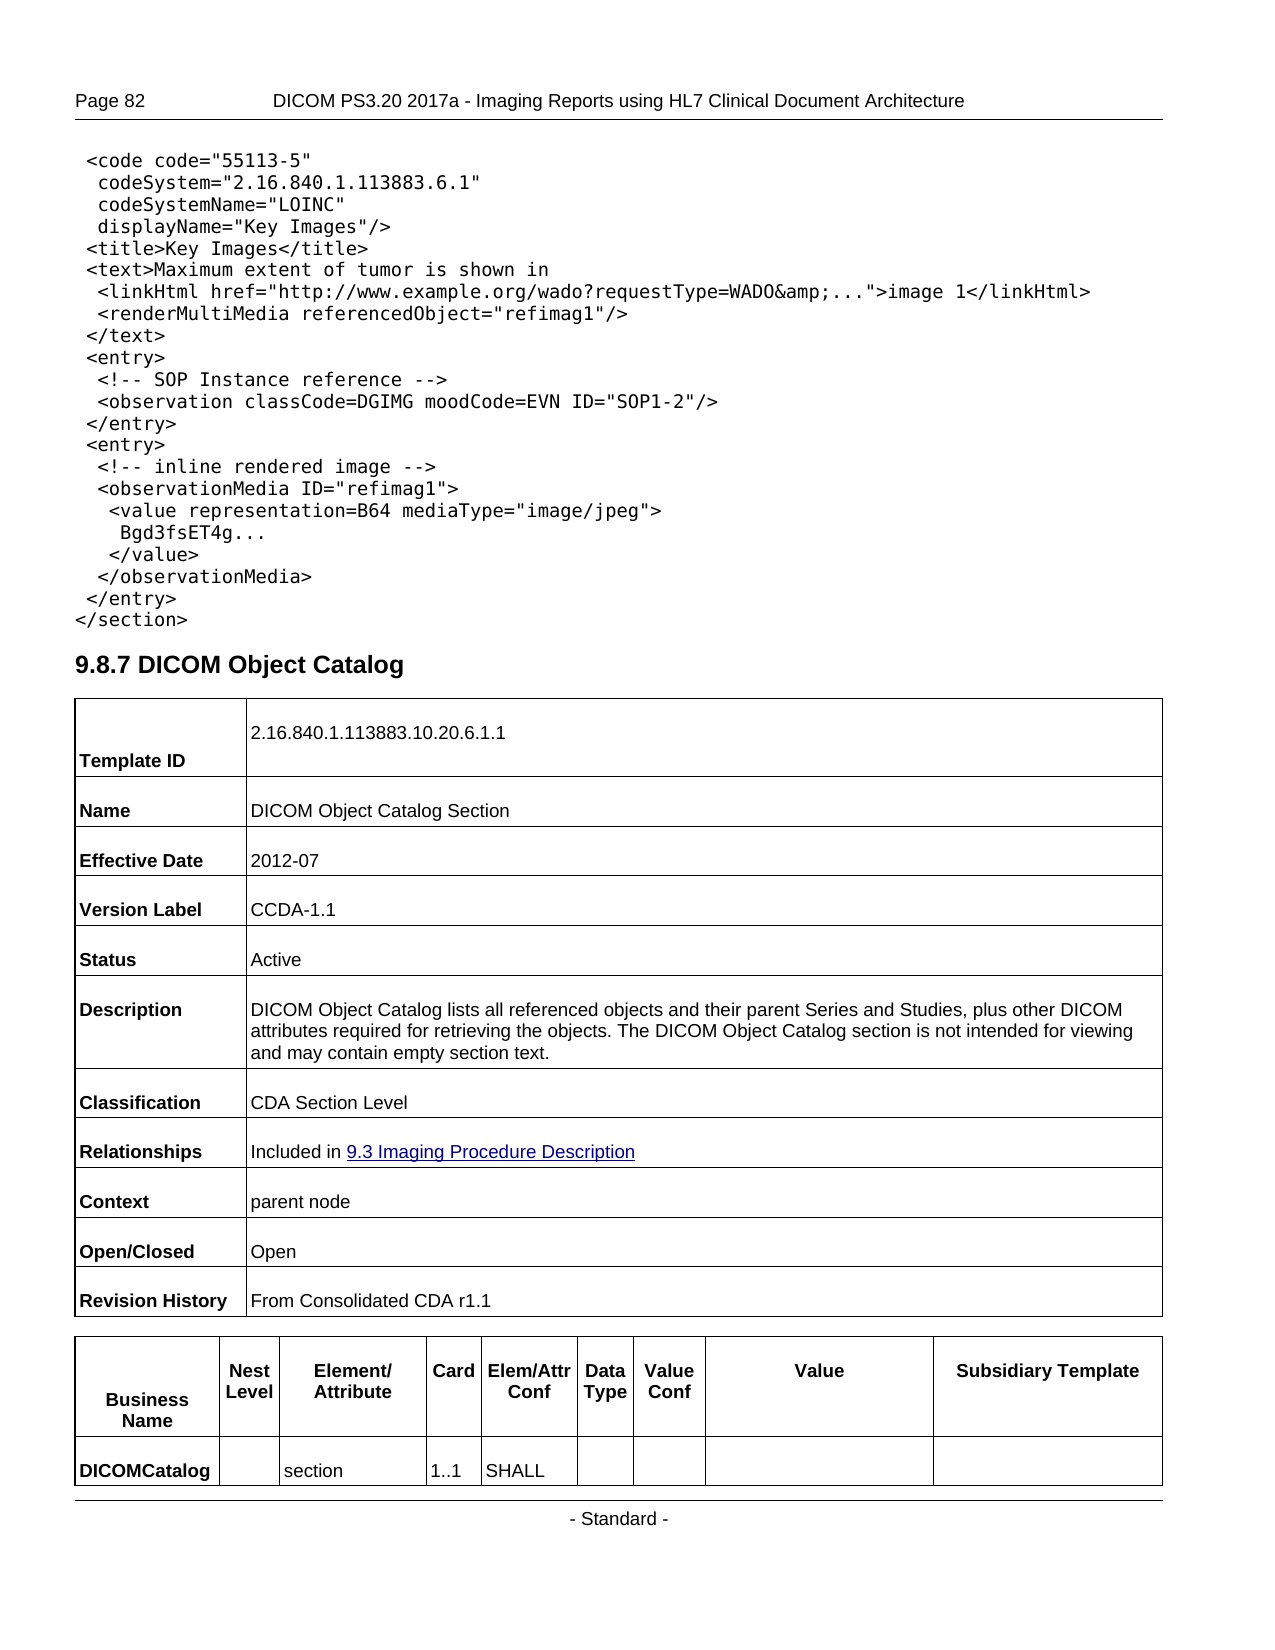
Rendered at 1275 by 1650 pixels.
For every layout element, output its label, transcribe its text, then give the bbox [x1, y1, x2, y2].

table_cell CCDA-1.1 [247, 876, 1162, 925]
table_cell Relationships [76, 1118, 246, 1167]
table_header Nest Level [220, 1337, 279, 1436]
table_header Subsidiary Template [934, 1337, 1162, 1436]
table_header 2.16.840.1.113883.​10.20.6.1.1 [247, 699, 1162, 776]
text <code code="55113-5" codeSystem="2.16.840.1.113883.6.1" codeSystemName="LOINC" displayName="Key Images"/> <title>Key Images</title> <text>Maximum extent of tumor is shown in <linkHtml href="http://www.example.org/wado?requestType=WADO&amp;...">image 1</linkHtml> <renderMultiMedia referencedObject="refimag1"/> </text> <entry> <!-- SOP Instance reference --> <observation classCode=DGIMG moodCode=EVN ID="SOP1-2"/> </entry> <entry> <!-- inline rendered image --> <observationMedia ID="refimag1"> <value representation=B64 mediaType="image/jpeg"> Bgd3fsET4g... </value> </observationMedia> </entry> </section> [75, 150, 1162, 631]
table_cell From Consolidated CDA r1.1 [247, 1267, 1162, 1316]
table_cell Name [76, 777, 246, 826]
text 9.8.7 DICOM Object Catalog [75, 650, 1162, 679]
table_header Business Name [76, 1337, 219, 1436]
table_header Card [427, 1337, 481, 1436]
table_cell SHALL [482, 1437, 577, 1485]
table_cell CDA Section Level [247, 1069, 1162, 1117]
table_cell Included in 9.3 Imaging Procedure Description [247, 1118, 1162, 1167]
table_header Value Conf [634, 1337, 705, 1436]
table_cell Open [247, 1218, 1162, 1266]
table_cell Effective Date [76, 827, 246, 875]
table_cell Classification [76, 1069, 246, 1117]
table_cell parent node [247, 1168, 1162, 1217]
table_cell Active [247, 926, 1162, 975]
table_cell [578, 1437, 633, 1485]
table_header Template ID [76, 699, 246, 776]
table_cell section [280, 1437, 426, 1485]
table_cell [634, 1437, 705, 1485]
table_cell [706, 1437, 933, 1485]
table_cell DICOMCatalog [76, 1437, 219, 1485]
table_cell [220, 1437, 279, 1485]
table_cell DICOM Object Catalog Section [247, 777, 1162, 826]
table_header Data Type [578, 1337, 633, 1436]
table_cell Context [76, 1168, 246, 1217]
table_header Elem/Attr Conf [482, 1337, 577, 1436]
table_cell 2012-07 [247, 827, 1162, 875]
table_cell Description [76, 976, 246, 1067]
table_cell DICOM Object Catalog lists all referenced objects and their parent Series and Studies, plus other DICOM attributes required for retrieving the objects. The DICOM Object Catalog section is not intended for viewing and may contain empty section text. [247, 976, 1162, 1067]
table_cell [934, 1437, 1162, 1485]
table_cell Status [76, 926, 246, 975]
table_cell 1..1 [427, 1437, 481, 1485]
table_cell Version Label [76, 876, 246, 925]
table_cell Revision History [76, 1267, 246, 1316]
table_header Value [706, 1337, 933, 1436]
table_header Element/​Attribute [280, 1337, 426, 1436]
table_cell Open/Closed [76, 1218, 246, 1266]
